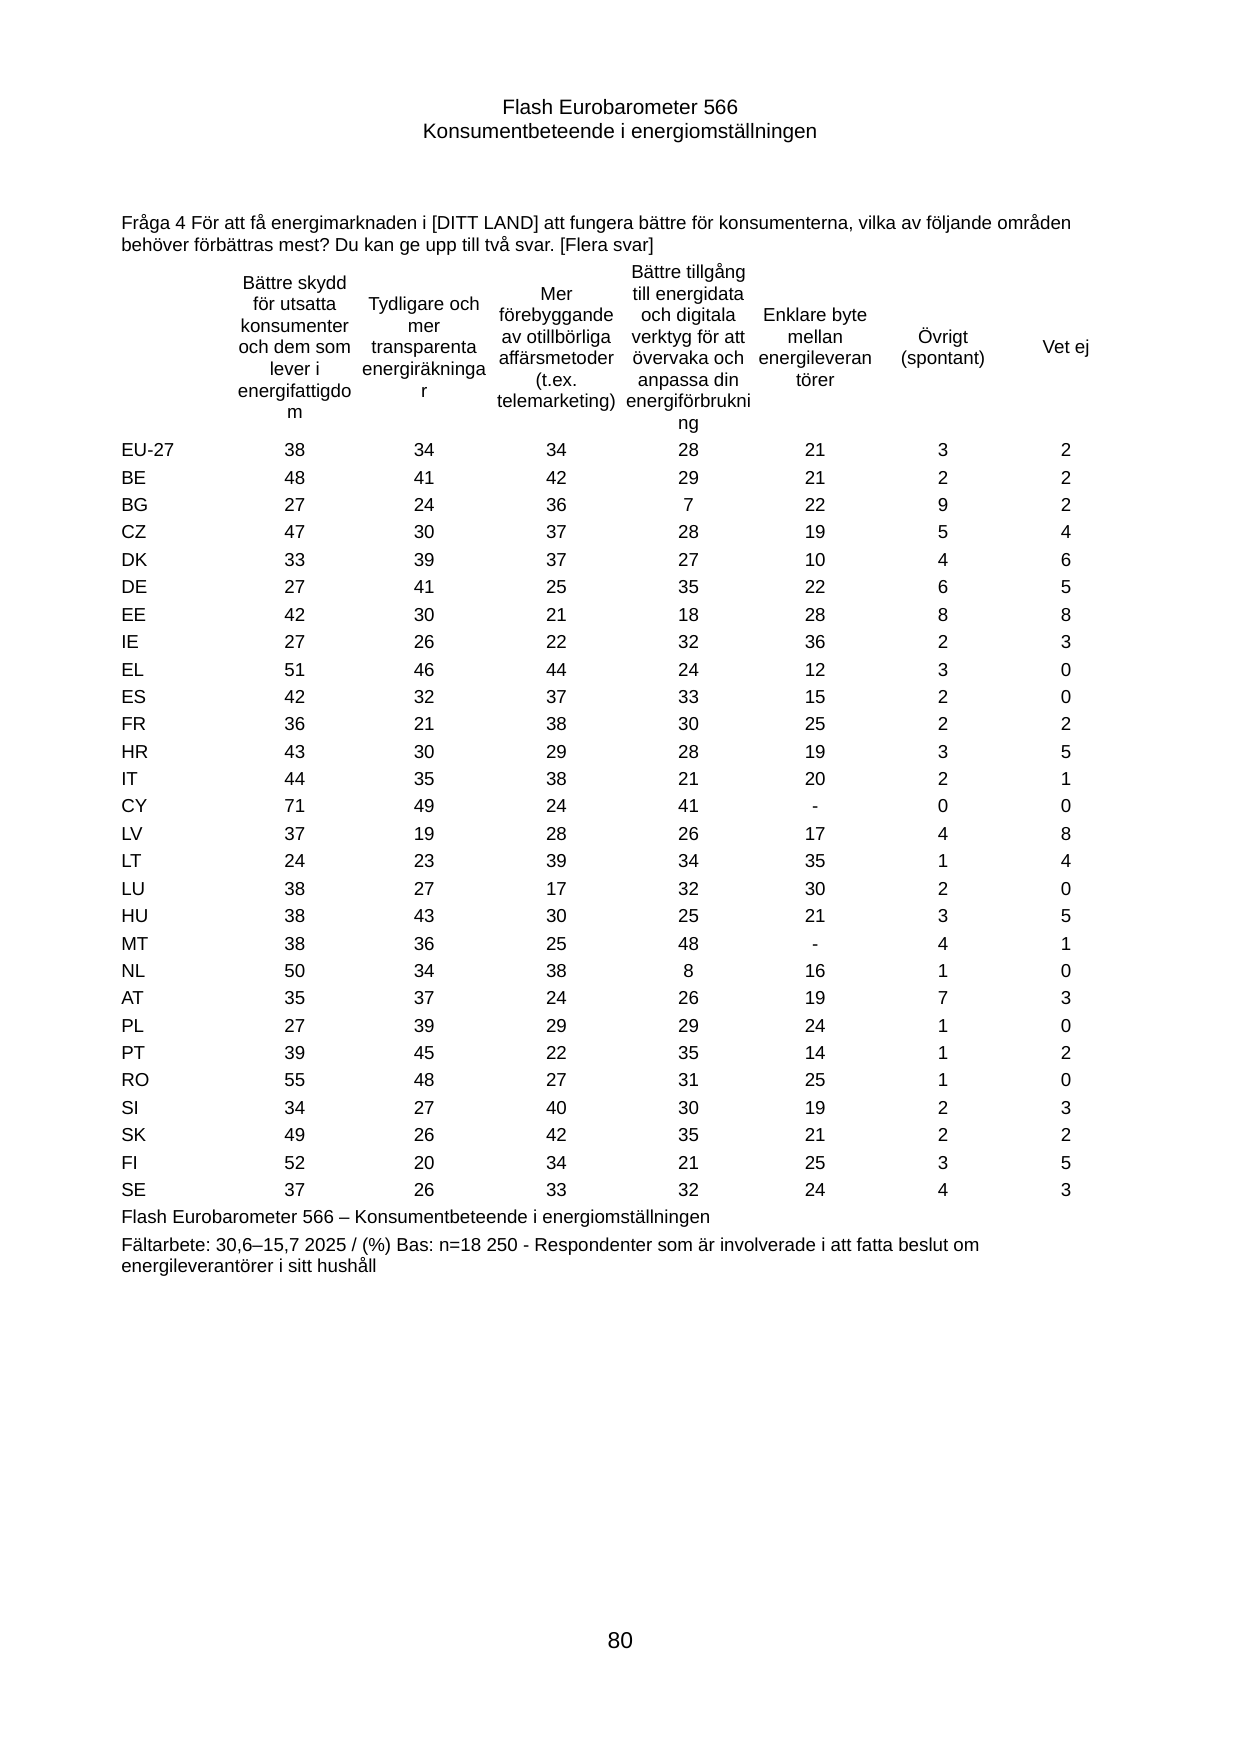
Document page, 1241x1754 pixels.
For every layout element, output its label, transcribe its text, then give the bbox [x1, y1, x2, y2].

table_cell ES [118, 683, 231, 710]
table_cell 35 [754, 847, 876, 874]
table_cell 3 [1010, 1094, 1122, 1121]
table_cell 1 [876, 1066, 1009, 1094]
table_cell 34 [490, 1149, 623, 1176]
table_cell 4 [1010, 519, 1122, 546]
table_cell FI [118, 1149, 231, 1176]
table_cell 50 [231, 957, 358, 984]
table_cell RO [118, 1066, 231, 1094]
table_cell PL [118, 1012, 231, 1039]
table_cell Vet ej [1010, 258, 1122, 436]
table_cell 25 [754, 710, 876, 738]
table_cell 42 [231, 601, 358, 628]
table_cell 2 [1010, 491, 1122, 518]
table_cell 30 [623, 1094, 754, 1121]
table_cell 41 [358, 464, 490, 491]
table_cell 4 [1010, 847, 1122, 874]
table_cell 27 [358, 875, 490, 902]
table_cell Flash Eurobarometer 566 – Konsumentbeteende i energiomställningen [118, 1203, 1122, 1231]
table_cell IT [118, 765, 231, 792]
table_cell 41 [623, 793, 754, 820]
table_cell 26 [358, 1121, 490, 1148]
table_cell 8 [1010, 820, 1122, 847]
table_cell 17 [754, 820, 876, 847]
table_cell 2 [1010, 1121, 1122, 1148]
table_cell 37 [490, 519, 623, 546]
table_cell 1 [1010, 929, 1122, 957]
table_cell 8 [1010, 601, 1122, 628]
table_cell 10 [754, 546, 876, 573]
table_cell 27 [231, 573, 358, 601]
table_cell 43 [358, 902, 490, 929]
table_cell 34 [623, 847, 754, 874]
table_cell 20 [358, 1149, 490, 1176]
table_cell 4 [876, 820, 1009, 847]
table_cell 21 [490, 601, 623, 628]
table_cell 37 [231, 820, 358, 847]
table_cell HU [118, 902, 231, 929]
table_cell 19 [754, 519, 876, 546]
table_cell 21 [754, 902, 876, 929]
table_cell 25 [490, 573, 623, 601]
table_cell 22 [754, 491, 876, 518]
table_cell 24 [231, 847, 358, 874]
table_cell LT [118, 847, 231, 874]
table_cell 48 [231, 464, 358, 491]
table_cell 38 [231, 902, 358, 929]
table_cell 3 [1010, 984, 1122, 1012]
table_cell Mer förebyggande av otillbörliga affärsmetoder (t.ex. telemarketing) [490, 258, 623, 436]
table_cell EU-27 [118, 436, 231, 464]
table_cell LU [118, 875, 231, 902]
table_cell 28 [490, 820, 623, 847]
table_cell 71 [231, 793, 358, 820]
table_cell 2 [876, 710, 1009, 738]
table_cell 36 [490, 491, 623, 518]
table_cell IE [118, 628, 231, 655]
table_cell SI [118, 1094, 231, 1121]
table_cell 37 [358, 984, 490, 1012]
table_cell 25 [490, 929, 623, 957]
table_cell CZ [118, 519, 231, 546]
table_cell SK [118, 1121, 231, 1148]
table_cell 37 [490, 683, 623, 710]
table_cell 21 [754, 464, 876, 491]
table_cell 6 [876, 573, 1009, 601]
table_cell 41 [358, 573, 490, 601]
table_cell 30 [490, 902, 623, 929]
table_cell MT [118, 929, 231, 957]
table_cell 42 [490, 1121, 623, 1148]
table_cell 26 [358, 1176, 490, 1203]
table_cell 33 [623, 683, 754, 710]
table_cell 49 [231, 1121, 358, 1148]
table_cell 3 [876, 738, 1009, 765]
table_cell 38 [490, 710, 623, 738]
table_cell 21 [358, 710, 490, 738]
table_cell 39 [358, 546, 490, 573]
table_cell 1 [876, 1012, 1009, 1039]
table_cell 44 [490, 655, 623, 683]
table_cell 24 [490, 793, 623, 820]
table_cell 22 [754, 573, 876, 601]
table_cell 2 [1010, 1039, 1122, 1066]
table_cell 0 [1010, 1066, 1122, 1094]
table_cell 42 [490, 464, 623, 491]
table_cell 20 [754, 765, 876, 792]
table_cell FR [118, 710, 231, 738]
table_cell 36 [231, 710, 358, 738]
table_cell 39 [231, 1039, 358, 1066]
table_cell 16 [754, 957, 876, 984]
table_cell 32 [358, 683, 490, 710]
table_cell 2 [876, 628, 1009, 655]
table_cell 7 [876, 984, 1009, 1012]
table_cell 33 [490, 1176, 623, 1203]
table_cell 23 [358, 847, 490, 874]
table_cell 2 [1010, 710, 1122, 738]
table_cell 35 [231, 984, 358, 1012]
table_cell EL [118, 655, 231, 683]
table_cell 38 [490, 957, 623, 984]
table_cell 34 [231, 1094, 358, 1121]
table_cell 22 [490, 628, 623, 655]
table_cell 37 [490, 546, 623, 573]
table_cell 30 [358, 519, 490, 546]
table_cell 5 [876, 519, 1009, 546]
table_cell 0 [1010, 957, 1122, 984]
table_cell 35 [623, 573, 754, 601]
table_cell 25 [754, 1149, 876, 1176]
table_cell 35 [623, 1121, 754, 1148]
table_cell 32 [623, 1176, 754, 1203]
table_cell Enklare byte mellan energileverantörer [754, 258, 876, 436]
table_header Fråga 4 För att få energimarknaden i [DITT LAND] att fungera bättre för konsumenterna, vilka av följande områden behöver förbättras mest? Du kan ge upp till två svar. [Flera svar] [118, 209, 1122, 258]
table_cell 21 [754, 436, 876, 464]
table_cell DE [118, 573, 231, 601]
table_cell CY [118, 793, 231, 820]
table_cell 24 [490, 984, 623, 1012]
table_cell - [754, 929, 876, 957]
table_cell 2 [876, 875, 1009, 902]
table_cell 12 [754, 655, 876, 683]
table_cell 27 [623, 546, 754, 573]
table_cell Fältarbete: 30,6–15,7 2025 / (%) Bas: n=18 250 - Respondenter som är involverade i att fatta beslut om energileverantörer i sitt hushåll [118, 1231, 1122, 1280]
table_cell 52 [231, 1149, 358, 1176]
table_cell Övrigt (spontant) [876, 258, 1009, 436]
table_cell 2 [876, 765, 1009, 792]
table_cell 21 [623, 765, 754, 792]
table_cell 35 [623, 1039, 754, 1066]
table_cell 30 [623, 710, 754, 738]
table_cell 39 [358, 1012, 490, 1039]
table_cell BG [118, 491, 231, 518]
table_cell 34 [358, 436, 490, 464]
table_cell 27 [490, 1066, 623, 1094]
table_cell 24 [754, 1176, 876, 1203]
table_cell 0 [1010, 793, 1122, 820]
table_cell 30 [358, 738, 490, 765]
table_cell 17 [490, 875, 623, 902]
table_cell EE [118, 601, 231, 628]
table_cell 34 [490, 436, 623, 464]
table_cell 51 [231, 655, 358, 683]
table_cell 3 [876, 902, 1009, 929]
table_cell 28 [623, 436, 754, 464]
table_cell 4 [876, 546, 1009, 573]
table_cell 2 [1010, 436, 1122, 464]
table_cell BE [118, 464, 231, 491]
table_cell 0 [1010, 683, 1122, 710]
table_cell 38 [231, 875, 358, 902]
table_cell 1 [876, 957, 1009, 984]
table_cell 29 [490, 1012, 623, 1039]
table_cell 43 [231, 738, 358, 765]
table_cell 46 [358, 655, 490, 683]
table_cell 19 [358, 820, 490, 847]
table_cell 3 [876, 1149, 1009, 1176]
table_cell 19 [754, 984, 876, 1012]
table_cell 0 [1010, 875, 1122, 902]
table_cell 2 [876, 1121, 1009, 1148]
table_cell 8 [876, 601, 1009, 628]
table_cell 19 [754, 1094, 876, 1121]
table_cell 3 [1010, 1176, 1122, 1203]
table_cell 38 [231, 436, 358, 464]
table_cell 31 [623, 1066, 754, 1094]
table_cell 42 [231, 683, 358, 710]
table_cell 19 [754, 738, 876, 765]
table_cell 3 [876, 655, 1009, 683]
table_cell 49 [358, 793, 490, 820]
table_cell 30 [358, 601, 490, 628]
table_cell 1 [1010, 765, 1122, 792]
table_cell DK [118, 546, 231, 573]
table_cell 6 [1010, 546, 1122, 573]
table_cell 4 [876, 1176, 1009, 1203]
table_cell 5 [1010, 902, 1122, 929]
table_cell 27 [231, 1012, 358, 1039]
table_cell 3 [876, 436, 1009, 464]
table_cell 0 [1010, 655, 1122, 683]
table_cell 33 [231, 546, 358, 573]
table_cell 2 [876, 683, 1009, 710]
table_cell 44 [231, 765, 358, 792]
table_cell 24 [623, 655, 754, 683]
table_cell NL [118, 957, 231, 984]
table_cell 7 [623, 491, 754, 518]
table_cell 26 [623, 984, 754, 1012]
table_cell 35 [358, 765, 490, 792]
table_cell 27 [358, 1094, 490, 1121]
table_cell AT [118, 984, 231, 1012]
table_cell Bättre tillgång till energidata och digitala verktyg för att övervaka och anpassa din energiförbrukning [623, 258, 754, 436]
table_cell PT [118, 1039, 231, 1066]
table_cell 38 [490, 765, 623, 792]
table_cell 18 [623, 601, 754, 628]
table_cell 29 [623, 1012, 754, 1039]
table_cell 29 [623, 464, 754, 491]
table_cell 25 [754, 1066, 876, 1094]
table_cell 45 [358, 1039, 490, 1066]
table_cell 3 [1010, 628, 1122, 655]
table_cell 8 [623, 957, 754, 984]
table_cell 24 [358, 491, 490, 518]
table_cell 29 [490, 738, 623, 765]
table_cell 27 [231, 491, 358, 518]
table_cell 5 [1010, 1149, 1122, 1176]
table_cell 34 [358, 957, 490, 984]
table_cell 28 [754, 601, 876, 628]
table_cell 21 [754, 1121, 876, 1148]
table_cell 21 [623, 1149, 754, 1176]
table_cell 5 [1010, 573, 1122, 601]
table_cell [118, 258, 231, 436]
table_cell 1 [876, 847, 1009, 874]
table_cell 32 [623, 628, 754, 655]
table_cell 14 [754, 1039, 876, 1066]
table_cell Tydligare och mer transparenta energiräkningar [358, 258, 490, 436]
table_cell 40 [490, 1094, 623, 1121]
table_cell 26 [358, 628, 490, 655]
table_cell 25 [623, 902, 754, 929]
table_cell 48 [623, 929, 754, 957]
table_cell 2 [876, 464, 1009, 491]
table_cell SE [118, 1176, 231, 1203]
table_cell 9 [876, 491, 1009, 518]
table_cell - [754, 793, 876, 820]
table_cell 38 [231, 929, 358, 957]
table_cell 5 [1010, 738, 1122, 765]
table_cell 26 [623, 820, 754, 847]
table_cell 48 [358, 1066, 490, 1094]
table_cell 0 [876, 793, 1009, 820]
table_cell HR [118, 738, 231, 765]
table_cell LV [118, 820, 231, 847]
table_cell 4 [876, 929, 1009, 957]
table_cell 0 [1010, 1012, 1122, 1039]
table_cell 2 [1010, 464, 1122, 491]
table_cell Bättre skydd för utsatta konsumenter och dem som lever i energifattigdom [231, 258, 358, 436]
table_cell 55 [231, 1066, 358, 1094]
table_cell 22 [490, 1039, 623, 1066]
table_cell 47 [231, 519, 358, 546]
table_cell 32 [623, 875, 754, 902]
table_cell 15 [754, 683, 876, 710]
table_cell 28 [623, 519, 754, 546]
table_cell 39 [490, 847, 623, 874]
table_cell 2 [876, 1094, 1009, 1121]
table_cell 27 [231, 628, 358, 655]
table_cell 28 [623, 738, 754, 765]
table_cell 24 [754, 1012, 876, 1039]
table_cell 37 [231, 1176, 358, 1203]
table_cell 30 [754, 875, 876, 902]
table_cell 36 [754, 628, 876, 655]
table_cell 36 [358, 929, 490, 957]
table_cell 1 [876, 1039, 1009, 1066]
